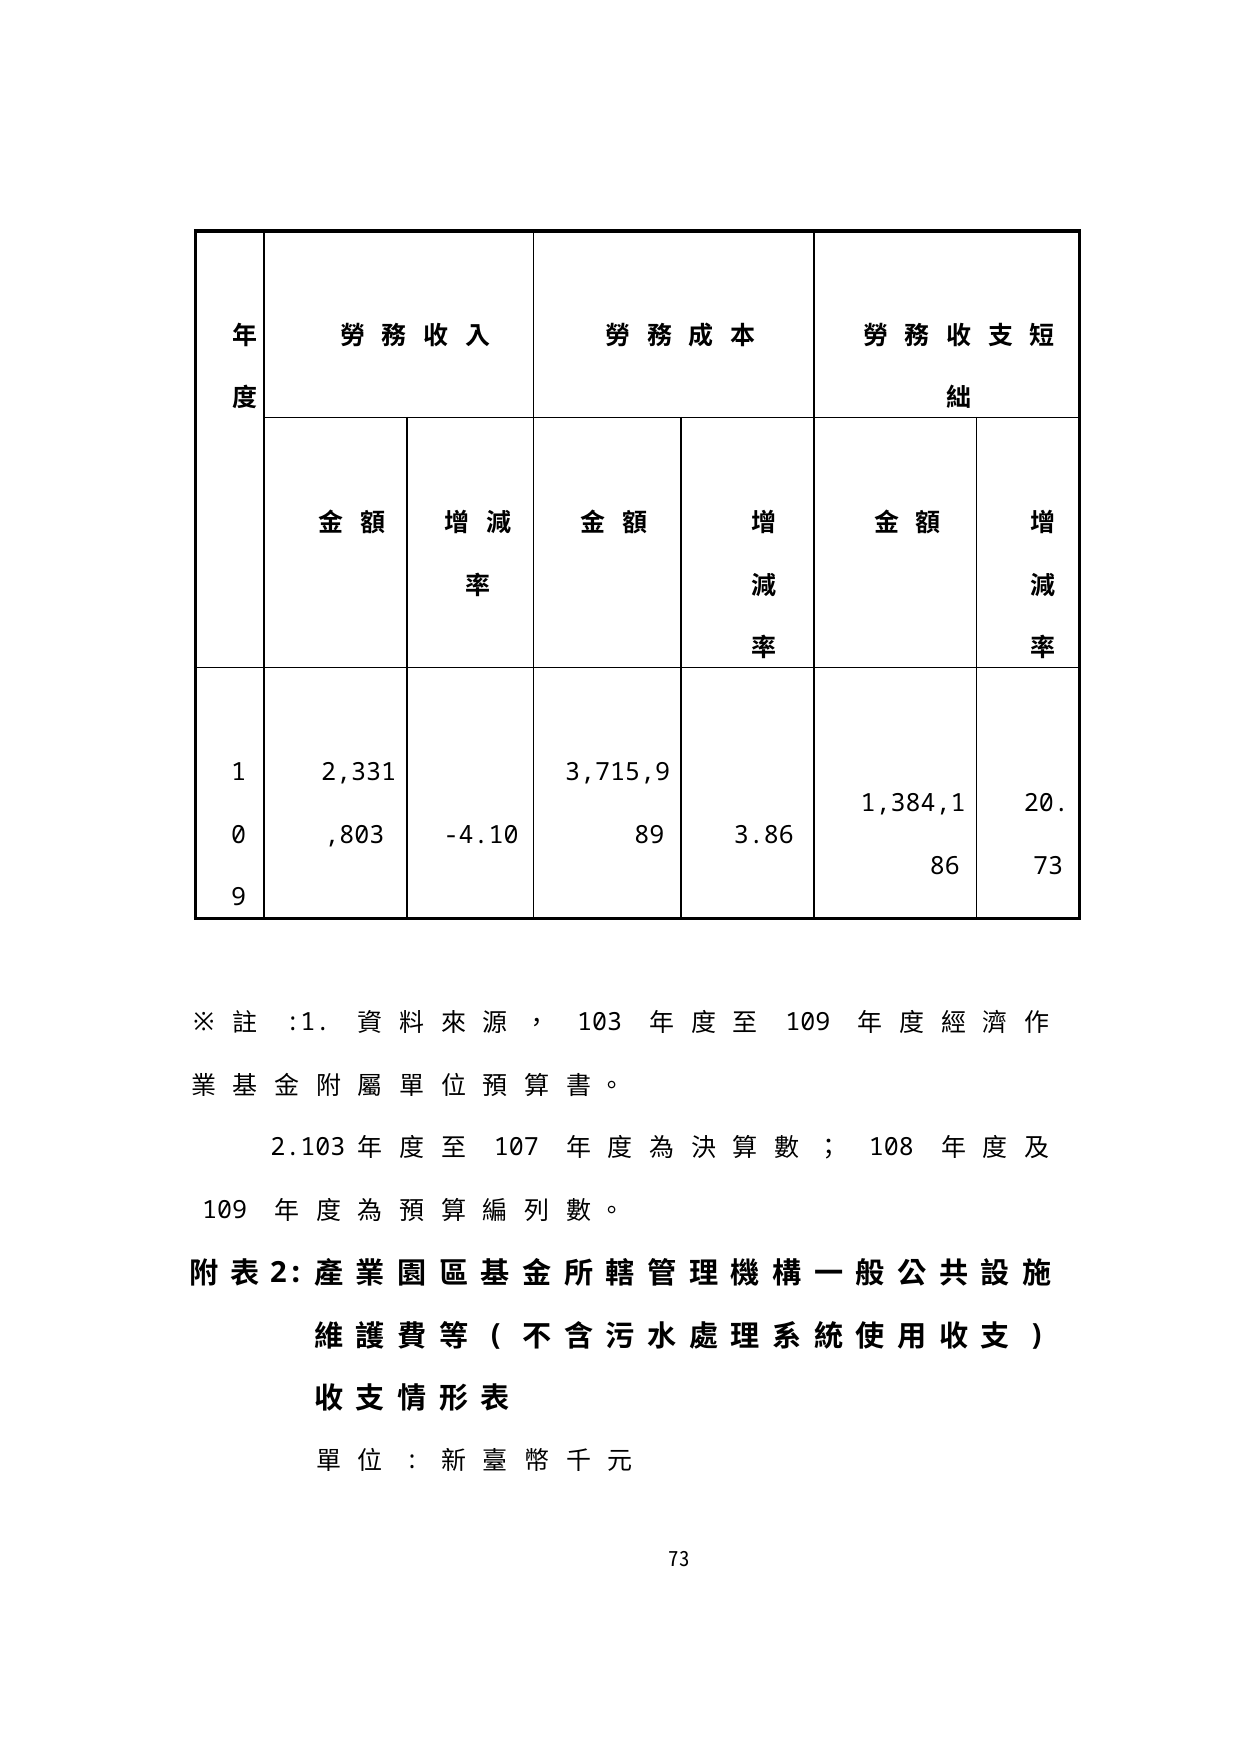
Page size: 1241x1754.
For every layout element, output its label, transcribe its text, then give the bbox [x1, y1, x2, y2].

table_cell 金額 [534, 418, 680, 667]
table_header 勞務成本 [534, 233, 813, 417]
table_header 勞務收支短絀 [815, 233, 1078, 417]
table_cell 金額 [265, 418, 406, 667]
table_cell 增減率 [682, 418, 813, 667]
table_header 勞務收入 [265, 233, 533, 417]
table_cell 金額 [815, 418, 976, 667]
table_cell 增減率 [977, 418, 1078, 667]
table_cell 3.86 [682, 668, 813, 917]
table_cell 20.73 [977, 668, 1078, 917]
text 2.103年度至107年度為決算數；108年度及109年度為預算編列數。 [183, 1104, 1058, 1229]
table_cell 增減率 [408, 418, 533, 667]
table_cell 109 [197, 668, 263, 917]
table_header 年度 [197, 233, 263, 667]
table_cell -4.10 [408, 668, 533, 917]
table_cell 2,331,803 [265, 668, 406, 917]
table_cell 3,715,989 [534, 668, 680, 917]
table_cell 1,384,186 [815, 668, 976, 917]
text 附表2:產業園區基金所轄管理機構一般公共設施維護費等(不含污水處理系統使用收支)收支情形表 單位:新臺幣千元 [183, 1229, 1058, 1479]
text ※註:1.資料來源，103年度至109年度經濟作業基金附屬單位預算書。 [183, 979, 1058, 1104]
